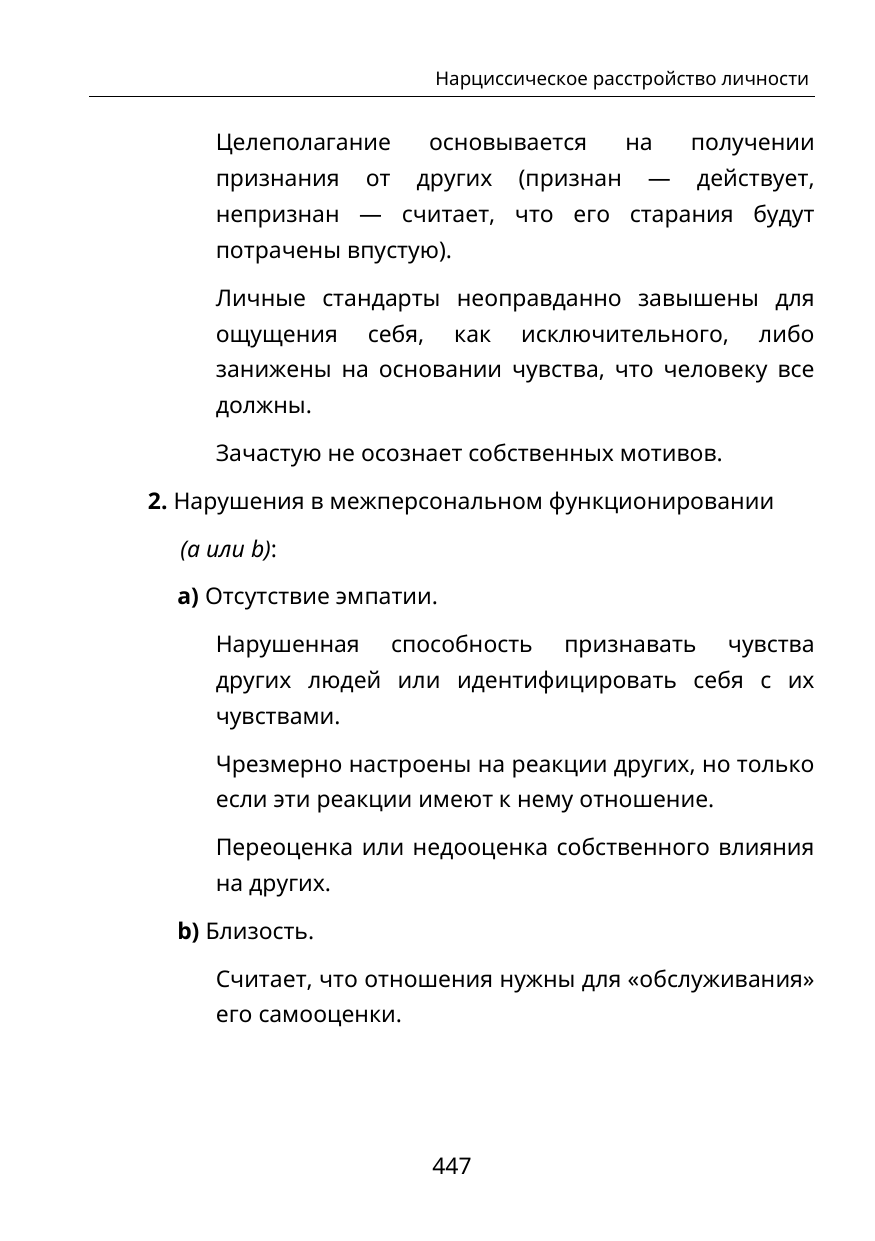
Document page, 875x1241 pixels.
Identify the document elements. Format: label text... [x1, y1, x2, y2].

list Переоценка или недооценка собственного влияния на других. [177, 831, 815, 898]
list Чрезмерно настроены на реакции других, но только если эти реакции имеют к нему отношение. [177, 747, 815, 815]
list Нарушения в межперсональном функционировании [148, 485, 815, 516]
list Отсутствие эмпатии. [177, 580, 815, 611]
list Близость. [177, 915, 815, 946]
list Целеполагание основывается на получении признания от других (признан — действует, непризнан — считает, что его старания будут потрачены впустую). [177, 126, 815, 265]
list Личные стандарты неоправданно завышены для ощущения себя, как исключительного, либо занижены на основании чувства, что человеку все должны. [177, 282, 815, 421]
list Нарушенная способность признавать чувства других людей или идентифицировать себя с их чувствами. [177, 628, 815, 731]
list Зачастую не осознает собственных мотивов. [177, 437, 815, 468]
list Считает, что отношения нужны для «обслуживания» его самооценки. [177, 962, 815, 1030]
list (a или b): [148, 532, 815, 564]
